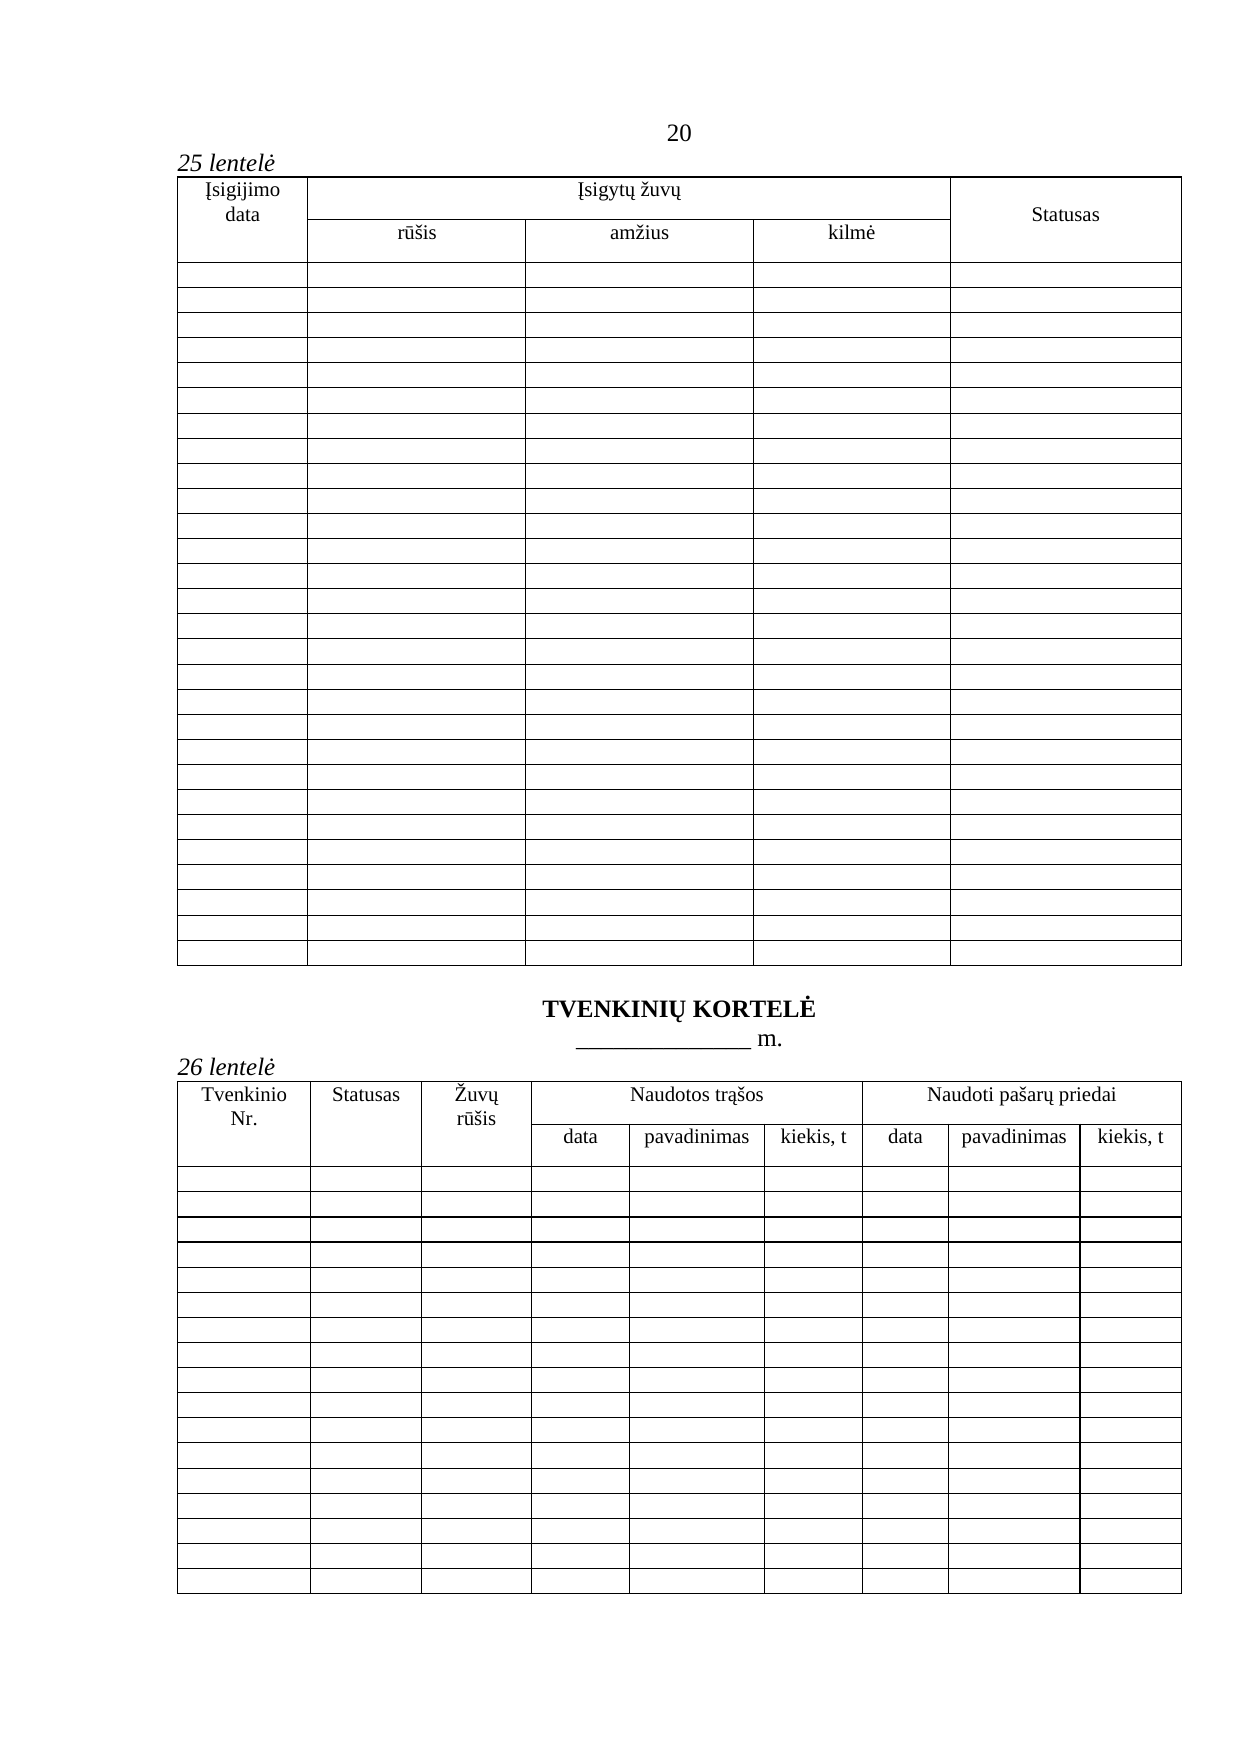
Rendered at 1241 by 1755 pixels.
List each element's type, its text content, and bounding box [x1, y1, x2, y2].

table_cell [308, 614, 525, 638]
table_cell [526, 388, 753, 412]
table_cell [422, 1368, 531, 1392]
table_cell [178, 614, 307, 638]
table_cell [863, 1519, 948, 1543]
table_cell [178, 338, 307, 362]
table_cell kiekis, t [1081, 1125, 1181, 1166]
table_cell [1081, 1544, 1181, 1568]
table_cell [949, 1318, 1079, 1342]
table_cell [422, 1318, 531, 1342]
table_cell [308, 815, 525, 839]
table_cell [630, 1343, 764, 1367]
table_cell [754, 639, 950, 663]
table_cell [532, 1469, 629, 1492]
table_cell [532, 1318, 629, 1342]
table_cell [863, 1343, 948, 1367]
table_cell [951, 388, 1181, 412]
table_cell [422, 1544, 531, 1568]
table_cell [308, 890, 525, 914]
table_cell [311, 1318, 421, 1342]
table_cell [526, 539, 753, 563]
table_cell [178, 1443, 310, 1467]
table_cell [532, 1343, 629, 1367]
table_cell [311, 1268, 421, 1292]
table_cell [178, 840, 307, 864]
text Tvenkinių kortelė [177, 994, 1181, 1023]
table_cell [863, 1368, 948, 1392]
table_cell [754, 665, 950, 688]
table_cell [532, 1494, 629, 1518]
table_cell [630, 1318, 764, 1342]
table_cell [178, 363, 307, 387]
table_cell [178, 1218, 310, 1241]
table_cell pavadinimas [630, 1125, 764, 1166]
table_cell [308, 464, 525, 488]
table_cell [178, 1494, 310, 1518]
table_cell [863, 1443, 948, 1467]
table_cell [422, 1192, 531, 1216]
table_cell [754, 589, 950, 613]
table_cell [526, 916, 753, 939]
table_cell [949, 1418, 1079, 1442]
table_cell [178, 890, 307, 914]
table_cell [311, 1418, 421, 1442]
table_cell [178, 489, 307, 513]
table_cell [951, 589, 1181, 613]
table_cell [311, 1167, 421, 1191]
table_cell [951, 439, 1181, 463]
table_cell [863, 1469, 948, 1492]
table_cell [951, 690, 1181, 714]
table_cell [765, 1569, 862, 1593]
table_cell [526, 790, 753, 814]
table_cell [754, 388, 950, 412]
table_cell [863, 1243, 948, 1267]
table_cell [754, 865, 950, 889]
table_cell [178, 1318, 310, 1342]
table_cell [311, 1519, 421, 1543]
table_cell [422, 1167, 531, 1191]
table_cell [526, 414, 753, 437]
table_cell [526, 514, 753, 538]
table_cell [951, 916, 1181, 939]
table_cell [422, 1469, 531, 1492]
table_cell [951, 614, 1181, 638]
table_cell [863, 1218, 948, 1241]
table_cell [178, 464, 307, 488]
table_cell [178, 414, 307, 437]
table_cell [526, 363, 753, 387]
table_cell [422, 1519, 531, 1543]
table_cell [308, 916, 525, 939]
table_cell [178, 941, 307, 965]
table_cell [951, 464, 1181, 488]
table_cell [754, 514, 950, 538]
table_cell [526, 589, 753, 613]
table_cell [532, 1192, 629, 1216]
table_cell [754, 464, 950, 488]
table_cell [178, 1544, 310, 1568]
table_cell [951, 263, 1181, 287]
table_cell [178, 1293, 310, 1317]
table_cell [178, 439, 307, 463]
table_cell [526, 614, 753, 638]
table_cell [1081, 1368, 1181, 1392]
table_cell [526, 765, 753, 789]
table_cell [754, 564, 950, 588]
table_cell [951, 865, 1181, 889]
table_cell [754, 715, 950, 739]
table_cell [1081, 1443, 1181, 1467]
table_cell [308, 840, 525, 864]
table_cell [311, 1343, 421, 1367]
table_cell [863, 1393, 948, 1417]
table_cell [765, 1268, 862, 1292]
table_cell [630, 1192, 764, 1216]
table_cell [765, 1167, 862, 1191]
table_cell [178, 263, 307, 287]
table_cell [308, 941, 525, 965]
table_cell [526, 489, 753, 513]
table_cell [311, 1368, 421, 1392]
table_cell [532, 1418, 629, 1442]
table_cell [422, 1569, 531, 1593]
table_cell [308, 288, 525, 312]
table_cell [178, 514, 307, 538]
table_cell [308, 865, 525, 889]
table_header Įsigytų žuvų [308, 178, 950, 219]
table_cell [178, 1268, 310, 1292]
table_cell [178, 916, 307, 939]
table_cell [526, 840, 753, 864]
table_cell [754, 941, 950, 965]
table_cell [532, 1268, 629, 1292]
table_cell [765, 1418, 862, 1442]
table_cell [754, 740, 950, 764]
table_cell [863, 1268, 948, 1292]
table_cell [951, 489, 1181, 513]
table_cell [178, 539, 307, 563]
table_cell [949, 1293, 1079, 1317]
table_cell [1081, 1494, 1181, 1518]
table_cell [308, 338, 525, 362]
table_cell [422, 1418, 531, 1442]
table_cell [526, 439, 753, 463]
table_cell [178, 1469, 310, 1492]
table_cell [951, 639, 1181, 663]
table_cell kilmė [754, 220, 950, 262]
table_cell [765, 1443, 862, 1467]
table_cell [754, 815, 950, 839]
table_cell [951, 790, 1181, 814]
table_cell [754, 840, 950, 864]
table_cell [1081, 1343, 1181, 1367]
table_cell [178, 1418, 310, 1442]
table_header Naudoti pašarų priedai [863, 1082, 1181, 1123]
table_cell [863, 1544, 948, 1568]
table_cell [178, 589, 307, 613]
table_cell [308, 313, 525, 337]
table_cell [178, 639, 307, 663]
table_cell [630, 1393, 764, 1417]
table_cell [308, 740, 525, 764]
table_cell [526, 690, 753, 714]
table_cell [422, 1268, 531, 1292]
table_cell [754, 539, 950, 563]
table_cell [178, 313, 307, 337]
table_cell [1081, 1293, 1181, 1317]
table_cell [951, 414, 1181, 437]
table_cell [951, 313, 1181, 337]
table_cell [949, 1569, 1079, 1593]
table_cell [1081, 1192, 1181, 1216]
table_cell [308, 639, 525, 663]
table_cell [754, 614, 950, 638]
table_cell [765, 1393, 862, 1417]
table_cell [765, 1218, 862, 1241]
table_cell [178, 1519, 310, 1543]
table_cell [765, 1343, 862, 1367]
table_cell [765, 1318, 862, 1342]
table_cell [765, 1494, 862, 1518]
table_cell [308, 765, 525, 789]
table_cell [949, 1393, 1079, 1417]
table_cell [951, 890, 1181, 914]
table_cell [178, 815, 307, 839]
table_cell [422, 1293, 531, 1317]
table_cell data [863, 1125, 948, 1166]
table_cell [308, 539, 525, 563]
table_cell [311, 1243, 421, 1267]
table_cell [765, 1243, 862, 1267]
table_cell [754, 890, 950, 914]
table_cell [422, 1443, 531, 1467]
table_cell [308, 665, 525, 688]
table_cell [765, 1293, 862, 1317]
table_cell [526, 564, 753, 588]
table_cell [754, 690, 950, 714]
table_cell [532, 1443, 629, 1467]
table_cell [951, 740, 1181, 764]
table_cell [951, 539, 1181, 563]
table_cell [526, 313, 753, 337]
table_cell [863, 1192, 948, 1216]
table_cell [1081, 1243, 1181, 1267]
table_cell [532, 1519, 629, 1543]
table_cell [422, 1218, 531, 1241]
table_header Įsigijimo data [178, 178, 307, 262]
table_cell [532, 1218, 629, 1241]
table_cell [1081, 1569, 1181, 1593]
table_cell [526, 338, 753, 362]
table_cell [765, 1544, 862, 1568]
table_cell [311, 1469, 421, 1492]
table_cell [178, 288, 307, 312]
table_cell [951, 765, 1181, 789]
table_cell [1081, 1519, 1181, 1543]
table_cell [308, 414, 525, 437]
table_cell [951, 288, 1181, 312]
table_cell [178, 388, 307, 412]
table_cell [178, 665, 307, 688]
table_cell [1081, 1469, 1181, 1492]
table_cell [754, 439, 950, 463]
table_cell [532, 1569, 629, 1593]
table_cell [951, 363, 1181, 387]
table_cell [949, 1167, 1079, 1191]
table_cell [532, 1368, 629, 1392]
table_cell [526, 740, 753, 764]
table_cell [422, 1494, 531, 1518]
table_cell [178, 1192, 310, 1216]
table_cell [532, 1393, 629, 1417]
table_cell [422, 1393, 531, 1417]
table_cell [526, 665, 753, 688]
table_cell [951, 564, 1181, 588]
table_cell [949, 1343, 1079, 1367]
table_cell [1081, 1393, 1181, 1417]
table_cell [178, 690, 307, 714]
table_cell [178, 715, 307, 739]
table_cell [178, 740, 307, 764]
table_cell [311, 1393, 421, 1417]
table_header Naudotos trąšos [532, 1082, 862, 1123]
table_cell [949, 1544, 1079, 1568]
table_cell [949, 1519, 1079, 1543]
table_cell [526, 865, 753, 889]
table_cell [311, 1293, 421, 1317]
table_cell [951, 665, 1181, 688]
table_cell [754, 414, 950, 437]
table_cell [311, 1494, 421, 1518]
table_header Statusas [951, 178, 1181, 262]
table_cell [765, 1192, 862, 1216]
table_cell [949, 1443, 1079, 1467]
text ______________ m. [177, 1023, 1181, 1052]
table_cell [308, 263, 525, 287]
table_cell [178, 1243, 310, 1267]
table_cell [949, 1368, 1079, 1392]
table_header Statusas [311, 1082, 421, 1166]
table_cell [765, 1469, 862, 1492]
table_cell [1081, 1318, 1181, 1342]
table_cell [422, 1343, 531, 1367]
table_cell [863, 1494, 948, 1518]
table_cell [754, 363, 950, 387]
table_cell [308, 489, 525, 513]
table_cell [178, 1393, 310, 1417]
table_cell [863, 1167, 948, 1191]
table_cell [178, 765, 307, 789]
table_cell [754, 489, 950, 513]
table_cell [630, 1293, 764, 1317]
table_cell [630, 1243, 764, 1267]
table_cell [526, 890, 753, 914]
table_cell [311, 1544, 421, 1568]
table_cell [308, 690, 525, 714]
table_cell [949, 1218, 1079, 1241]
table_cell [630, 1368, 764, 1392]
table_cell [526, 639, 753, 663]
table_cell [630, 1167, 764, 1191]
table_cell [308, 439, 525, 463]
table_cell [630, 1443, 764, 1467]
table_cell [754, 338, 950, 362]
table_cell [308, 589, 525, 613]
text 25 lentelė [177, 148, 1181, 176]
table_cell [949, 1494, 1079, 1518]
table_cell [532, 1544, 629, 1568]
table_cell [526, 288, 753, 312]
table_cell [754, 916, 950, 939]
table_cell [178, 790, 307, 814]
table_cell [308, 715, 525, 739]
table_cell [1081, 1418, 1181, 1442]
table_cell [863, 1318, 948, 1342]
table_cell [526, 815, 753, 839]
table_cell [311, 1569, 421, 1593]
table_cell [765, 1519, 862, 1543]
table_cell [630, 1519, 764, 1543]
table_cell [951, 941, 1181, 965]
table_cell [532, 1243, 629, 1267]
table_cell [308, 514, 525, 538]
table_cell [765, 1368, 862, 1392]
table_cell [754, 790, 950, 814]
table_cell [630, 1218, 764, 1241]
table_cell [1081, 1218, 1181, 1241]
table_cell pavadinimas [949, 1125, 1079, 1166]
table_cell [630, 1569, 764, 1593]
table_cell [863, 1418, 948, 1442]
table_cell [308, 564, 525, 588]
table_cell [178, 865, 307, 889]
table_cell [630, 1494, 764, 1518]
table_cell [532, 1293, 629, 1317]
table_cell [1081, 1268, 1181, 1292]
table_cell [311, 1443, 421, 1467]
table_cell [951, 715, 1181, 739]
table_cell [178, 1368, 310, 1392]
table_cell [951, 840, 1181, 864]
table_cell [630, 1268, 764, 1292]
table_cell [178, 1569, 310, 1593]
table_header Tvenkinio Nr. [178, 1082, 310, 1166]
table_cell [863, 1569, 948, 1593]
table_cell [526, 464, 753, 488]
table_cell [422, 1243, 531, 1267]
table_cell rūšis [308, 220, 525, 262]
table_cell [178, 564, 307, 588]
table_cell [311, 1218, 421, 1241]
table_cell [311, 1192, 421, 1216]
table_cell [754, 263, 950, 287]
table_cell [526, 715, 753, 739]
table_cell [526, 941, 753, 965]
table_cell [308, 388, 525, 412]
table_cell [949, 1268, 1079, 1292]
table_cell kiekis, t [765, 1125, 862, 1166]
table_cell [630, 1544, 764, 1568]
table_cell data [532, 1125, 629, 1166]
table_cell [1081, 1167, 1181, 1191]
table_cell amžius [526, 220, 753, 262]
table_cell [951, 815, 1181, 839]
table_cell [630, 1418, 764, 1442]
table_cell [308, 363, 525, 387]
table_cell [178, 1343, 310, 1367]
table_cell [951, 514, 1181, 538]
table_cell [949, 1243, 1079, 1267]
table_cell [526, 263, 753, 287]
text 26 lentelė [177, 1052, 1181, 1081]
table_cell [630, 1469, 764, 1492]
table_cell [949, 1469, 1079, 1492]
table_cell [949, 1192, 1079, 1216]
table_header Žuvų rūšis [422, 1082, 531, 1166]
table_cell [863, 1293, 948, 1317]
table_cell [308, 790, 525, 814]
table_cell [754, 288, 950, 312]
table_cell [951, 338, 1181, 362]
table_cell [178, 1167, 310, 1191]
table_cell [754, 313, 950, 337]
table_cell [532, 1167, 629, 1191]
table_cell [754, 765, 950, 789]
